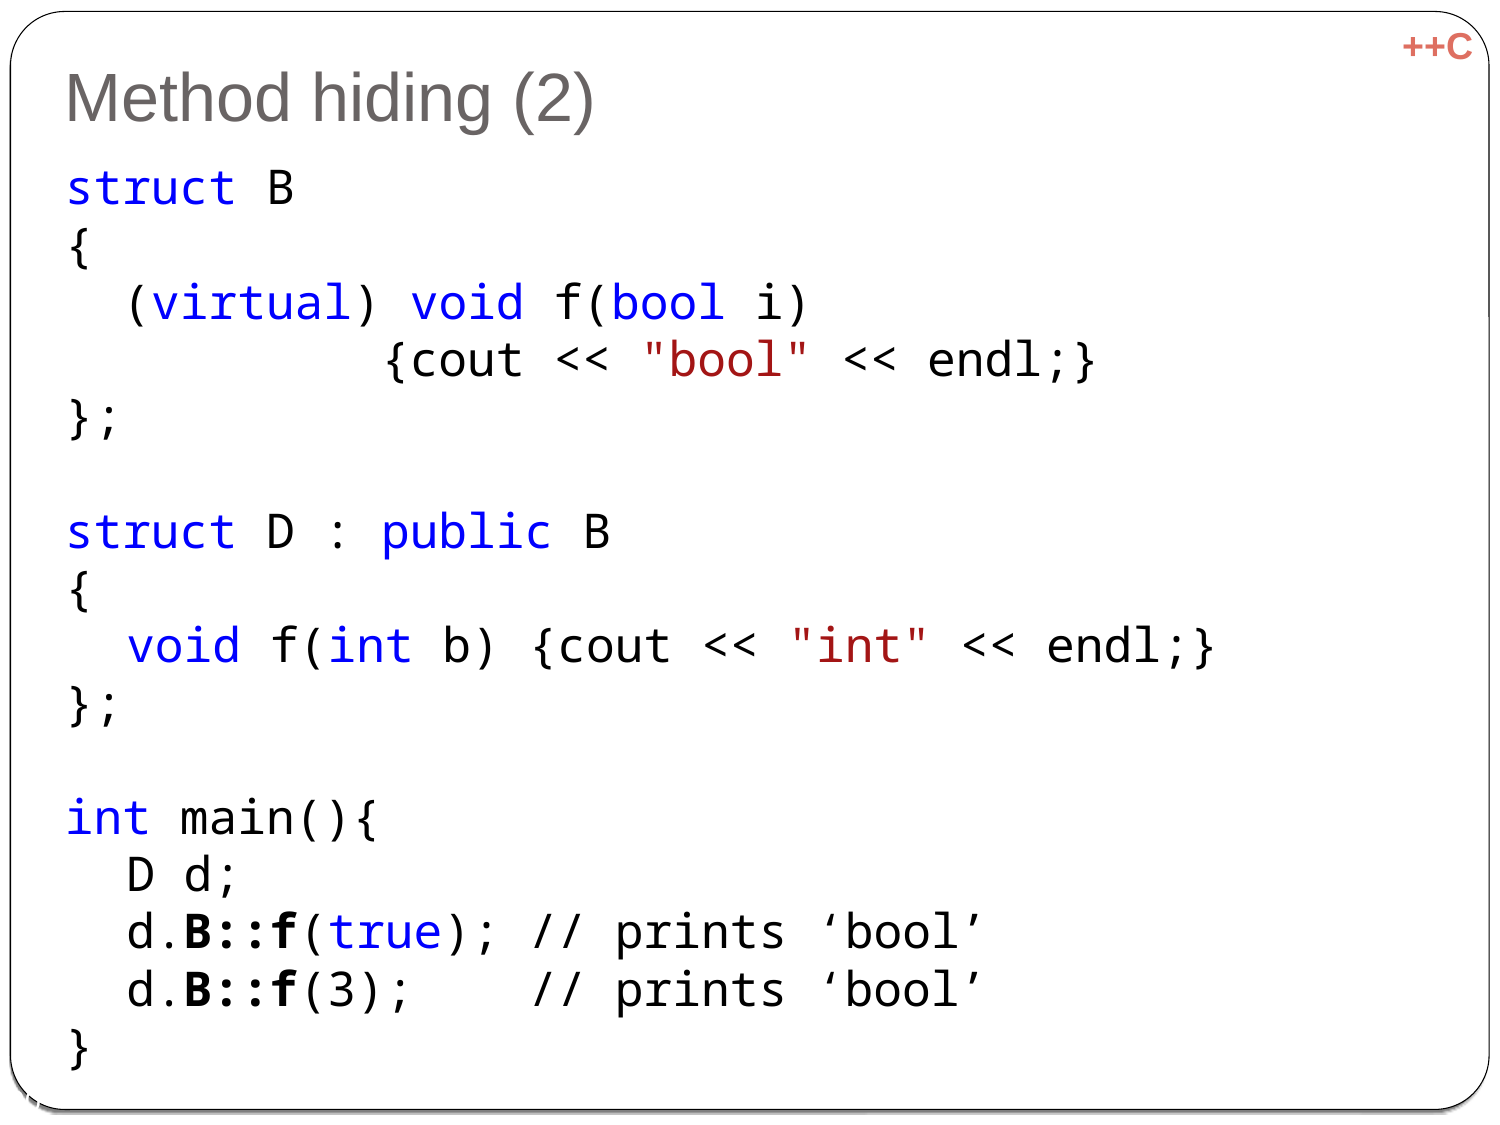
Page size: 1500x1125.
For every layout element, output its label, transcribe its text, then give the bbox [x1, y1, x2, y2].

list struct B { (virtual) void f(bool i) {cout << "bool" << endl;} }; struct D : public B { void f(int b) {cout << "int" << endl;} }; int main(){ D d; d.B::f(true); // prints ‘bool’ d.B::f(3); // prints ‘bool’ } [50, 149, 1450, 1088]
slide_number [0, 1074, 50, 1125]
title Method hiding (2) [50, 45, 1450, 149]
